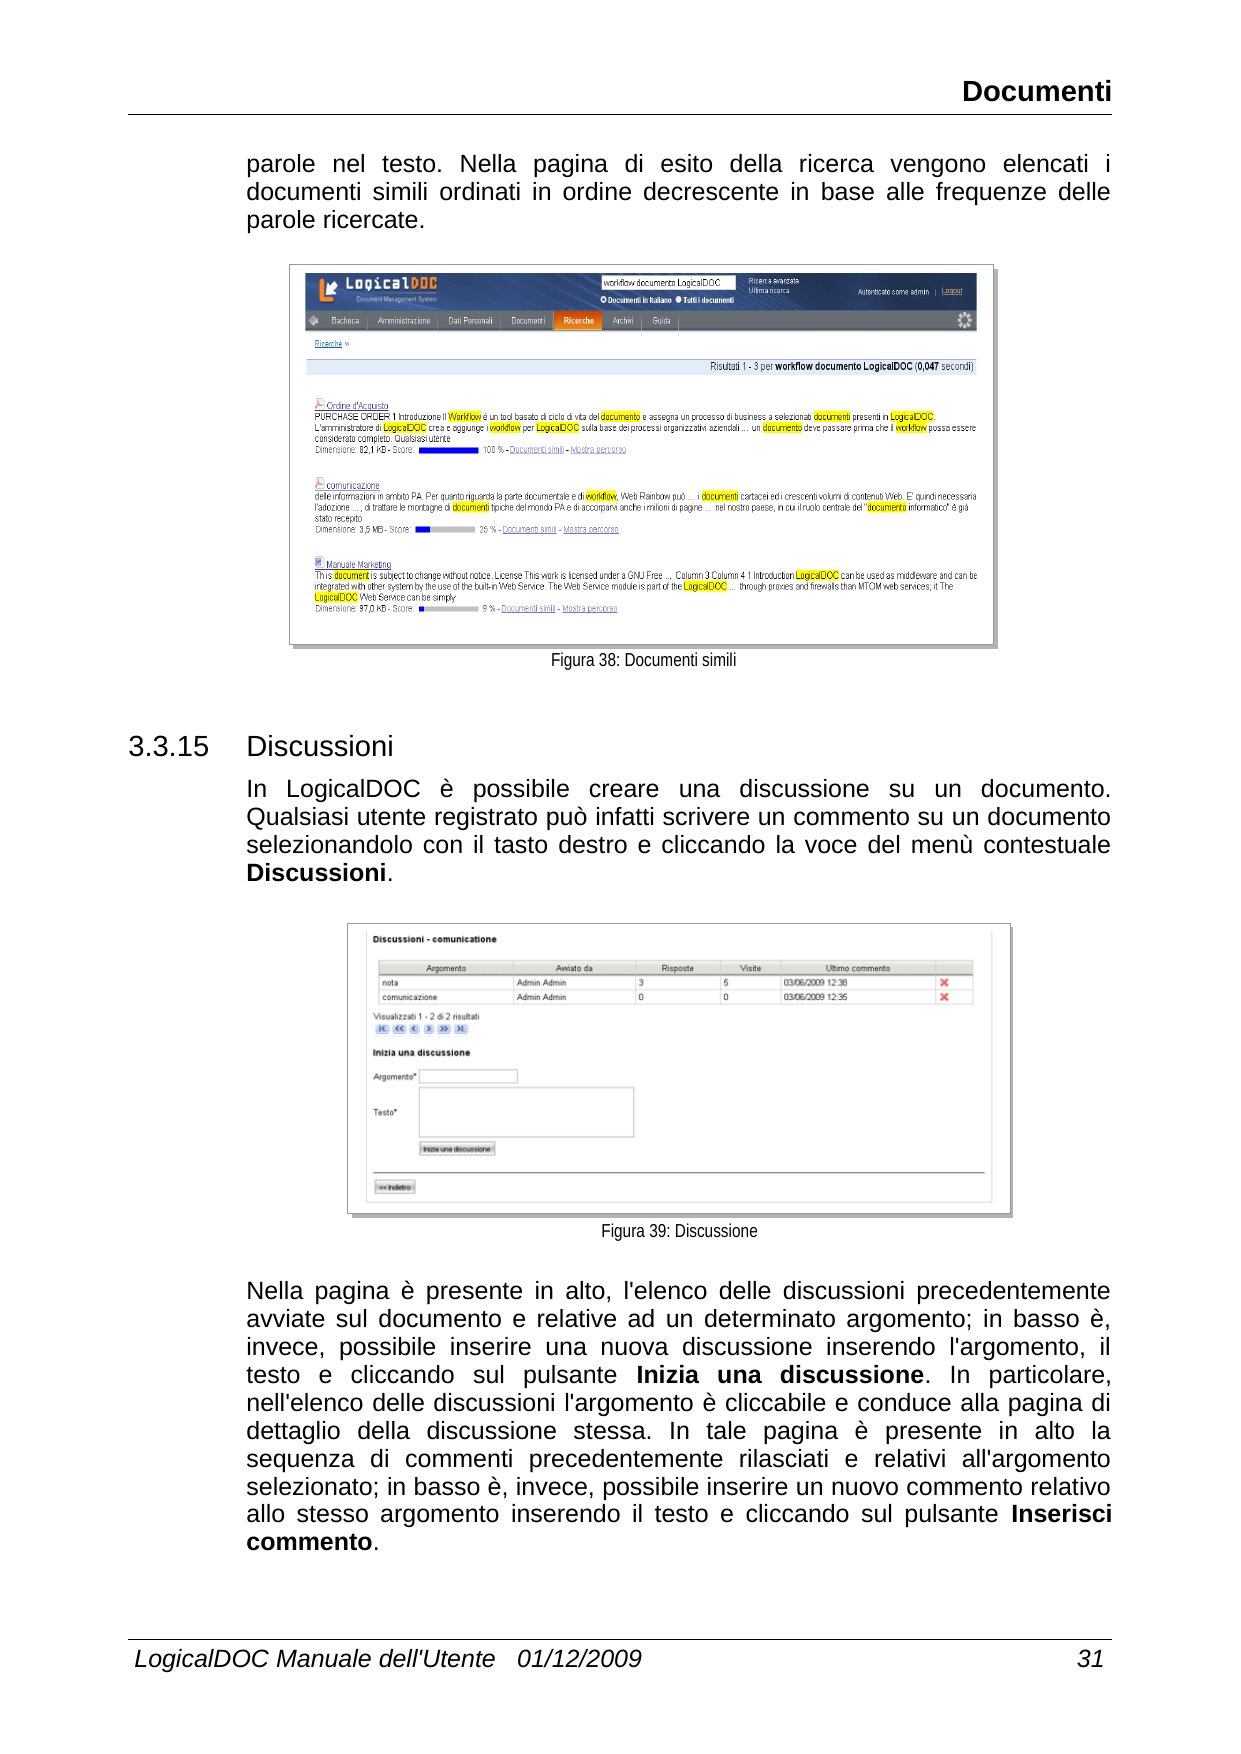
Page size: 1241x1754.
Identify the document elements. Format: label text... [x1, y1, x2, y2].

text parole nel testo. Nella pagina di esito della ricerca vengono elencati i documenti simili ordinati in ordine decrescente in base alle frequenze delle parole ricercate. [246, 150, 1112, 234]
text Figura 39: Discussione [347, 1214, 1012, 1241]
text In LogicalDOC è possibile creare una discussione su un documento. Qualsiasi utente registrato può infatti scrivere un commento su un documento selezionandolo con il tasto destro e cliccando la voce del menù contestuale Discussioni. [246, 775, 1112, 887]
subtitle Discussioni [128, 730, 1112, 763]
text Figura 38: Documenti simili [288, 270, 999, 670]
text Nella pagina è presente in alto, l'elenco delle discussioni precedentemente avviate sul documento e relative ad un determinato argomento; in basso è, invece, possibile inserire una nuova discussione inserendo l'argomento, il testo e cliccando sul pulsante Inizia una discussione. In particolare, nell'elenco delle discussioni l'argomento è cliccabile e conduce alla pagina di dettaglio della discussione stessa. In tale pagina è presente in alto la sequenza di commenti precedentemente rilasciati e relativi all'argomento selezionato; in basso è, invece, possibile inserire un nuovo commento relativo allo stesso argomento inserendo il testo e cliccando sul pulsante Inserisci commento. [246, 1277, 1112, 1556]
